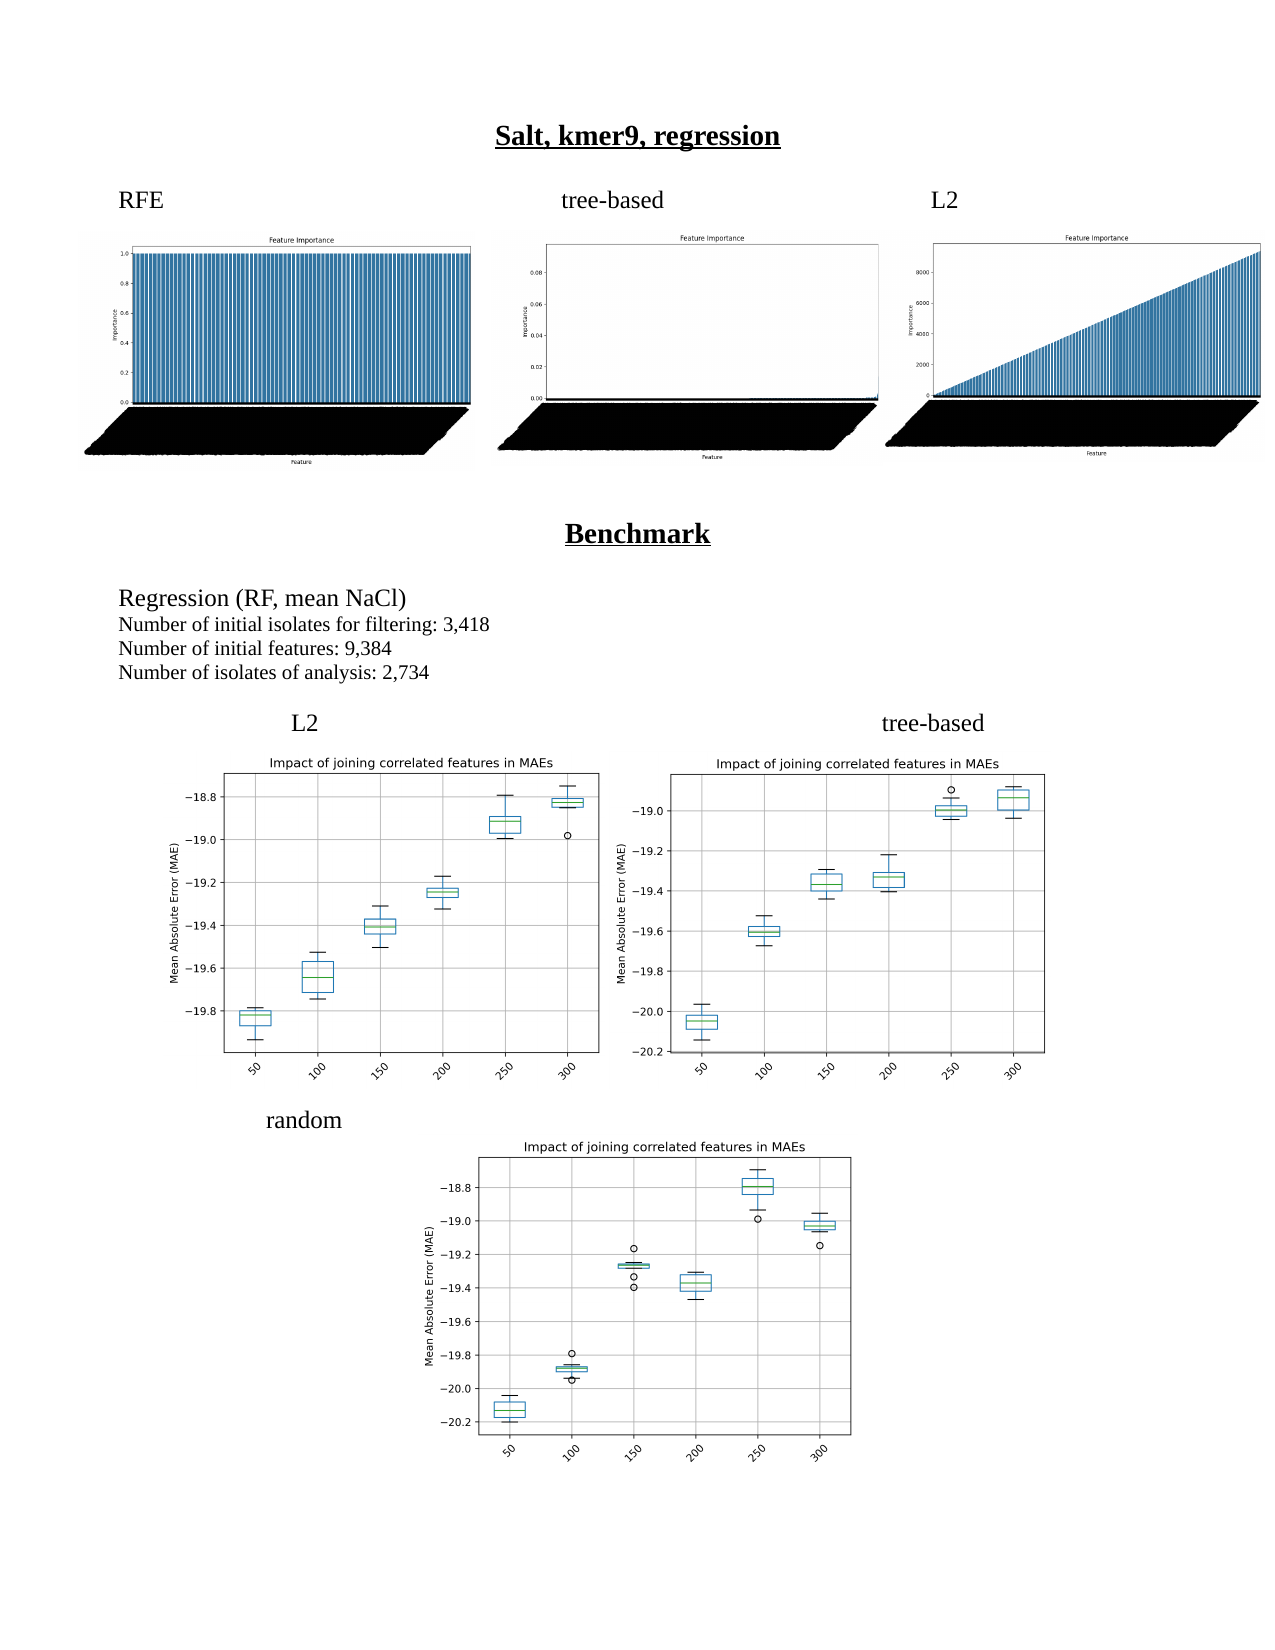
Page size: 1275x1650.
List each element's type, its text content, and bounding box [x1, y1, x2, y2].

text Number of initial isolates for filtering: 3,418 [118, 612, 1157, 636]
picture [77, 231, 476, 471]
text Salt, kmer9, regression [118, 118, 1157, 152]
text Benchmark [118, 516, 1157, 549]
text L2 tree-based [118, 708, 1157, 737]
picture [162, 751, 606, 1089]
text Number of initial features: 9,384 [118, 636, 1157, 660]
text Regression (RF, mean NaCl) [118, 583, 1157, 612]
picture [609, 751, 1052, 1089]
text Number of isolates of analysis: 2,734 [118, 660, 1157, 684]
picture [490, 230, 1266, 466]
picture [417, 1134, 858, 1471]
text RFE tree-based L2 [118, 185, 1157, 214]
text random [118, 1106, 1157, 1134]
